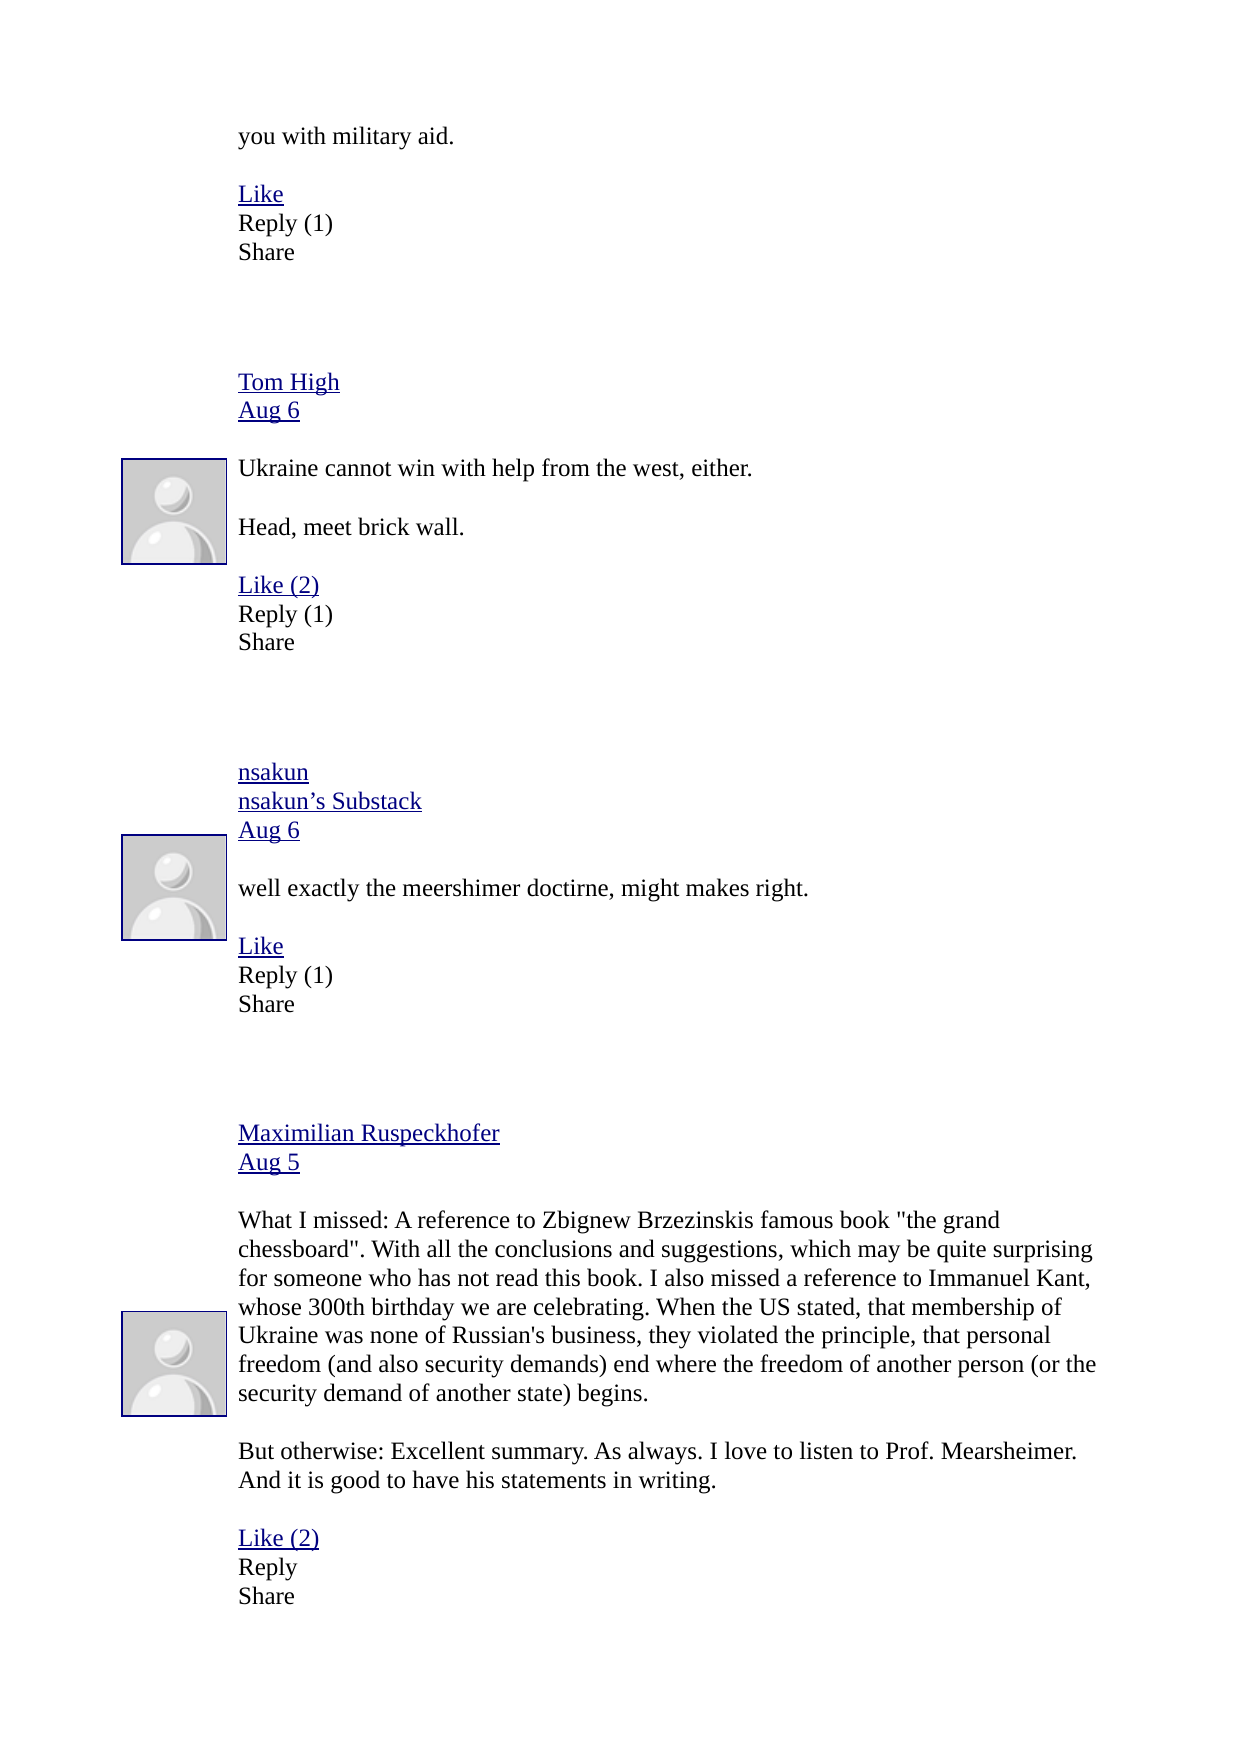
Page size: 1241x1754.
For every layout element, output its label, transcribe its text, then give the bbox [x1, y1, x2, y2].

table_header [118, 118, 235, 268]
table_header [118, 1116, 235, 1612]
table_header nsakun nsakun’s Substack Aug 6 well exactly the meershimer doctirne, might makes right. Like Reply (1) Share [235, 754, 819, 1020]
picture [123, 460, 226, 563]
table_header Maximilian Ruspeckhofer Aug 5 What I missed: A reference to Zbignew Brzezinskis famous book "the grand chessboard". With all the conclusions and suggestions, which may be quite surprising for someone who has not read this book. I also missed a reference to Immanuel Kant, whose 300th birthday we are celebrating. When the US stated, that membership of Ukraine was none of Russian's business, they violated the principle, that personal freedom (and also security demands) end where the freedom of another person (or the security demand of another state) begins. But otherwise: Excellent summary. As always. I love to listen to Prof. Mearsheimer. And it is good to have his statements in writing. Like (2) Reply Share [235, 1116, 1122, 1612]
table_header [118, 754, 235, 1020]
table_header [118, 364, 235, 659]
table_header Tom High Aug 6 Ukraine cannot win with help from the west, either. Head, meet brick wall. Like (2) Reply (1) Share [235, 364, 763, 659]
table_header you with military aid. Like Reply (1) Share [235, 118, 1122, 268]
picture [123, 836, 226, 939]
picture [123, 1312, 226, 1415]
